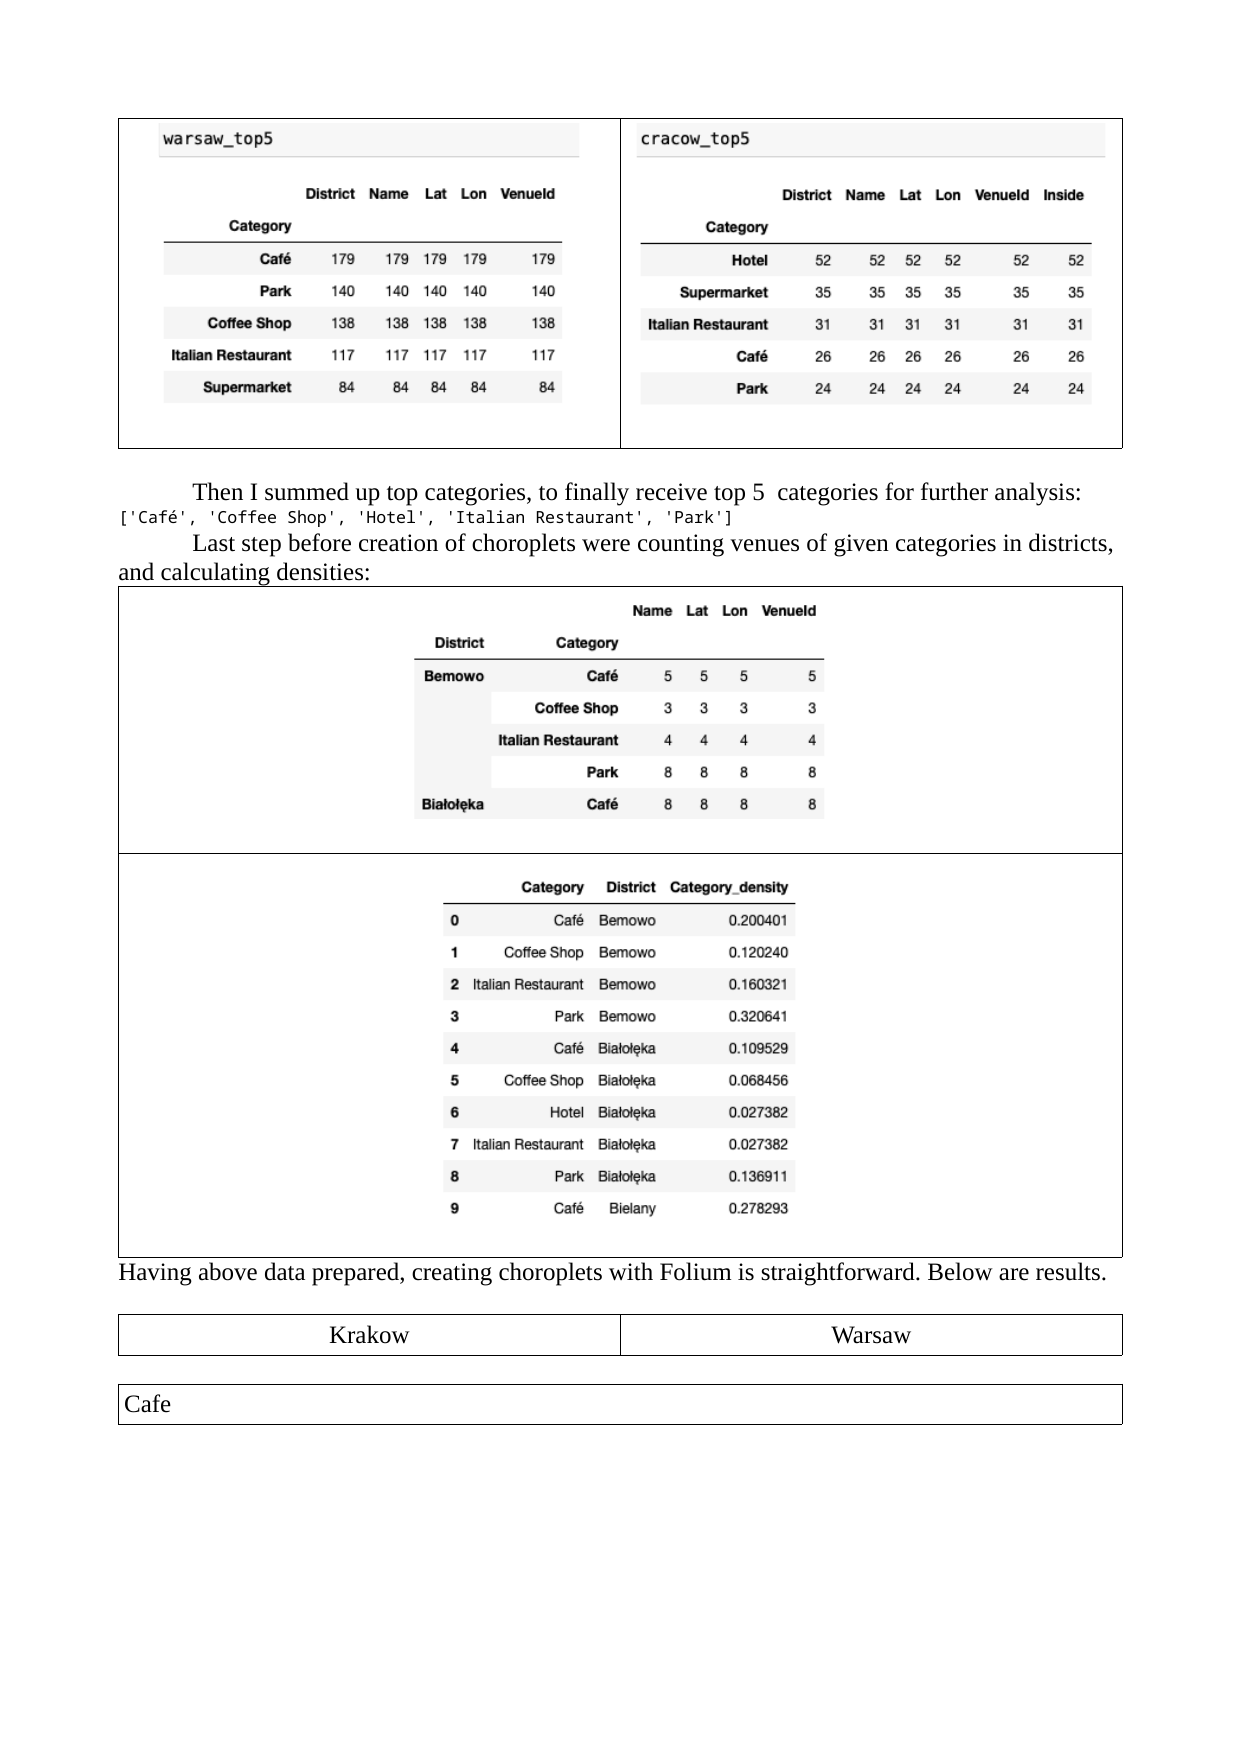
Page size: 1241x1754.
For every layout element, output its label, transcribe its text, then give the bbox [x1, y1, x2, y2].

table_header Cafe [119, 1385, 1122, 1424]
text Last step before creation of choroplets were counting venues of given categories in districts, and calculating densities: [118, 528, 1122, 586]
text Having above data prepared, creating choroplets with Folium is straightforward. Below are results. [118, 1258, 1122, 1314]
text Then I summed up top categories, to finally receive top 5 categories for further analysis: [118, 477, 1122, 505]
table_header [119, 587, 1122, 853]
table_cell [119, 854, 1122, 858]
picture [412, 591, 828, 819]
picture [441, 858, 799, 1223]
picture [158, 123, 580, 409]
table_header [621, 119, 1122, 448]
table_header [119, 119, 620, 448]
table_header Warsaw [621, 1315, 1122, 1354]
picture [636, 123, 1106, 414]
table_cell [119, 859, 1122, 1257]
table_header Krakow [119, 1315, 620, 1354]
text ['Café', 'Coffee Shop', 'Hotel', 'Italian Restaurant', 'Park'] [118, 505, 1122, 528]
